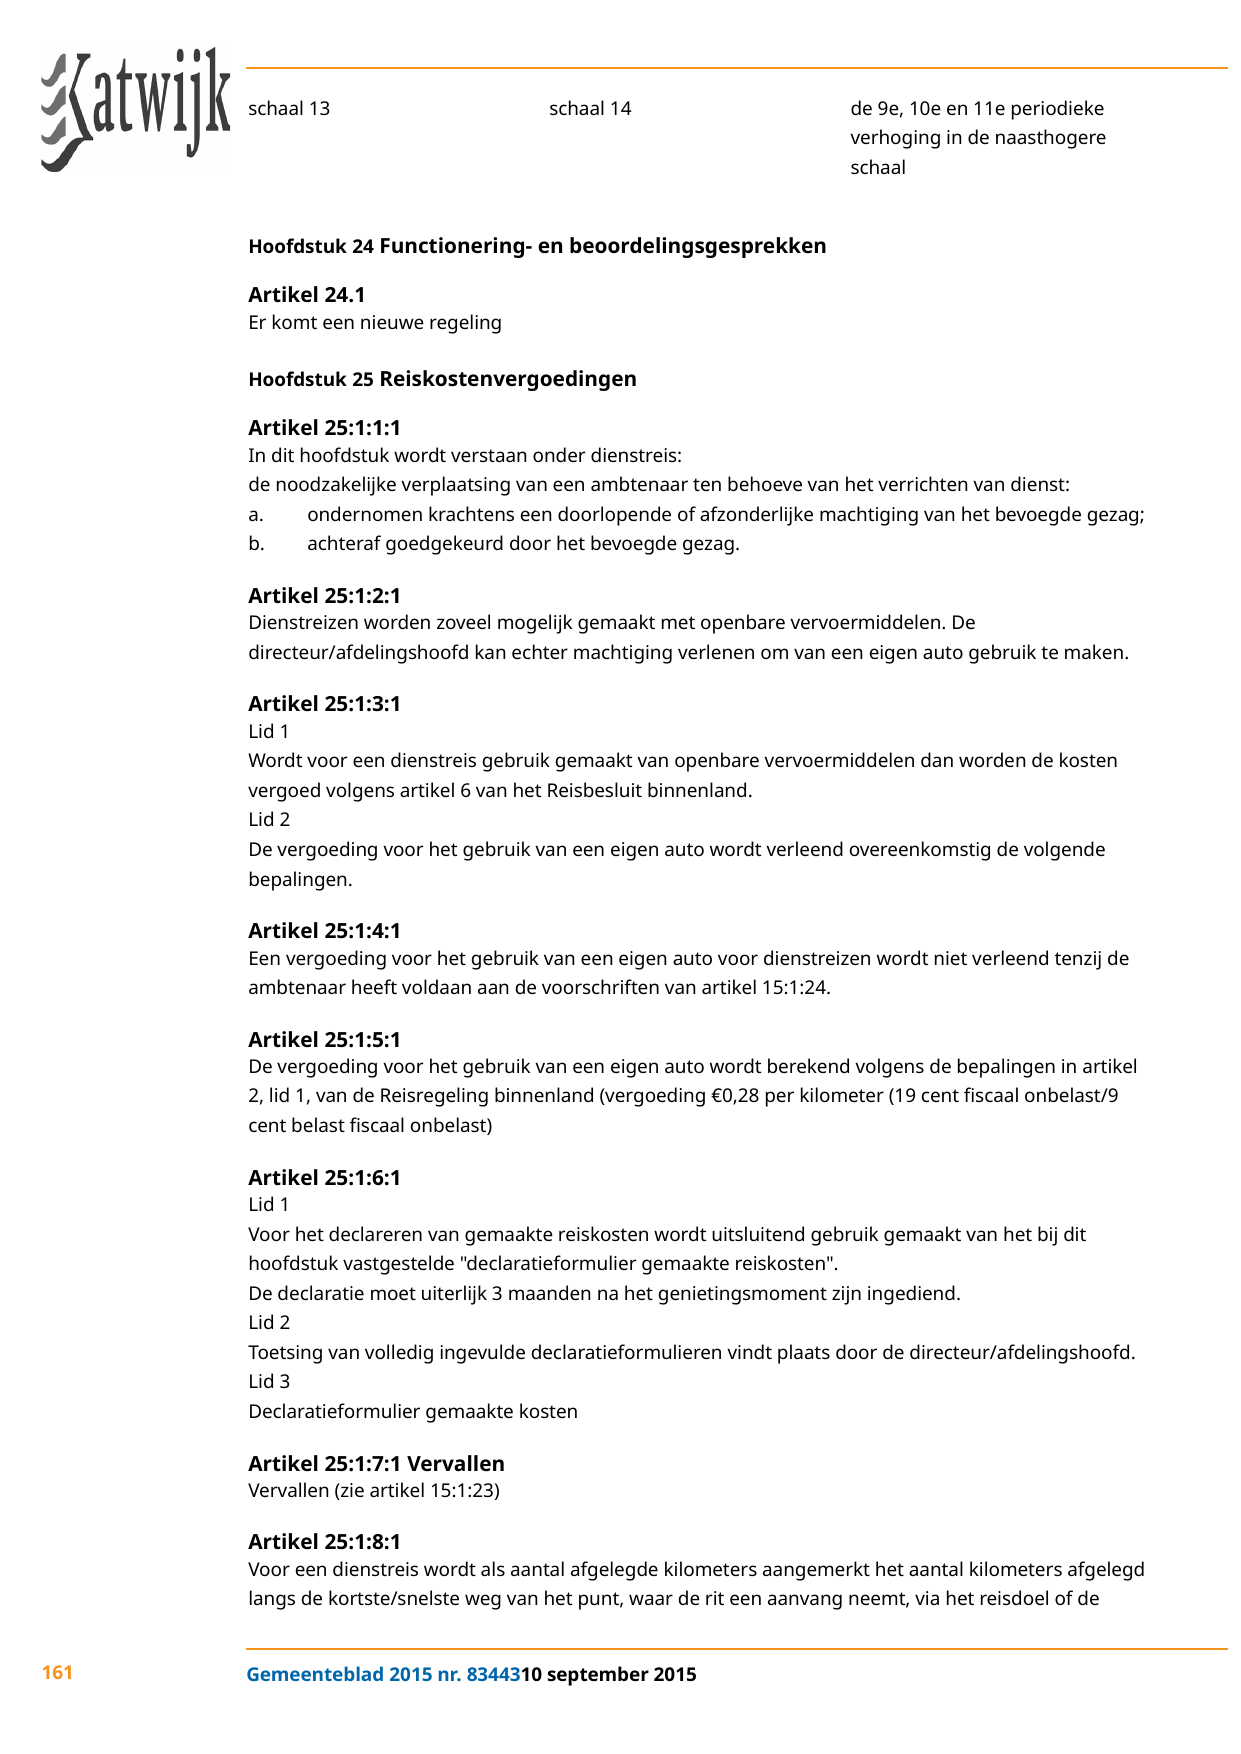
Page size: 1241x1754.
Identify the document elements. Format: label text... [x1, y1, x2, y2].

text Artikel 25:1:8:1 [248, 1527, 1152, 1556]
text Voor een dienstreis wordt als aantal afgelegde kilometers aangemerkt het aantal kilometers afgelegd langs de kortste/snelste weg van het punt, waar de rit een aanvang neemt, via het reisdoel of de [248, 1556, 1152, 1611]
text Lid 2 [248, 1309, 1152, 1335]
text De vergoeding voor het gebruik van een eigen auto wordt berekend volgens de bepalingen in artikel 2, lid 1, van de Reisregeling binnenland (vergoeding €0,28 per kilometer (19 cent fiscaal onbelast/9 cent belast fiscaal onbelast) [248, 1053, 1152, 1138]
text Hoofdstuk 25 Reiskostenvergoedingen [248, 364, 1152, 393]
text Dienstreizen worden zoveel mogelijk gemaakt met openbare vervoermiddelen. De directeur/afdelingshoofd kan echter machtiging verlenen om van een eigen auto gebruik te maken. [248, 609, 1152, 665]
text de noodzakelijke verplaatsing van een ambtenaar ten behoeve van het verrichten van dienst: [248, 471, 1152, 497]
text Artikel 24.1 [248, 280, 1152, 309]
text Lid 2 [248, 807, 1152, 832]
text Toetsing van volledig ingevulde declaratieformulieren vindt plaats door de directeur/afdelingshoofd. [248, 1339, 1152, 1365]
text De declaratie moet uiterlijk 3 maanden na het genietingsmoment zijn ingediend. [248, 1280, 1152, 1306]
text De vergoeding voor het gebruik van een eigen auto wordt verleend overeenkomstig de volgende bepalingen. [248, 836, 1152, 892]
table_cell de 9e, 10e en 11e periodieke verhoging in de naasthogere schaal [850, 95, 1152, 180]
text In dit hoofdstuk wordt verstaan onder dienstreis: [248, 442, 1152, 468]
text Artikel 25:1:1:1 [248, 413, 1152, 442]
list achteraf goedgekeurd door het bevoegde gezag. [248, 531, 1152, 556]
text Declaratieformulier gemaakte kosten [248, 1398, 1152, 1424]
text Hoofdstuk 24 Functionering- en beoordelingsgesprekken [248, 231, 1152, 259]
text Artikel 25:1:2:1 [248, 581, 1152, 609]
text Artikel 25:1:7:1 Vervallen [248, 1449, 1152, 1477]
text Wordt voor een dienstreis gebruik gemaakt van openbare vervoermiddelen dan worden de kosten vergoed volgens artikel 6 van het Reisbesluit binnenland. [248, 747, 1152, 803]
table_cell schaal 13 [248, 95, 549, 180]
picture [41, 47, 231, 172]
text Artikel 25:1:3:1 [248, 689, 1152, 718]
text Vervallen (zie artikel 15:1:23) [248, 1477, 1152, 1503]
list ondernomen krachtens een doorlopende of afzonderlijke machtiging van het bevoegde gezag; [248, 501, 1152, 527]
text Artikel 25:1:5:1 [248, 1025, 1152, 1053]
text Voor het declareren van gemaakte reiskosten wordt uitsluitend gebruik gemaakt van het bij dit hoofdstuk vastgestelde "declaratieformulier gemaakte reiskosten". [248, 1221, 1152, 1276]
text Er komt een nieuwe regeling [248, 309, 1152, 334]
text Lid 1 [248, 1191, 1152, 1217]
text Lid 1 [248, 718, 1152, 744]
text Een vergoeding voor het gebruik van een eigen auto voor dienstreizen wordt niet verleend tenzij de ambtenaar heeft voldaan aan de voorschriften van artikel 15:1:24. [248, 945, 1152, 1000]
table_cell schaal 14 [549, 95, 850, 180]
text Lid 3 [248, 1369, 1152, 1394]
text Artikel 25:1:6:1 [248, 1163, 1152, 1191]
text Artikel 25:1:4:1 [248, 916, 1152, 945]
